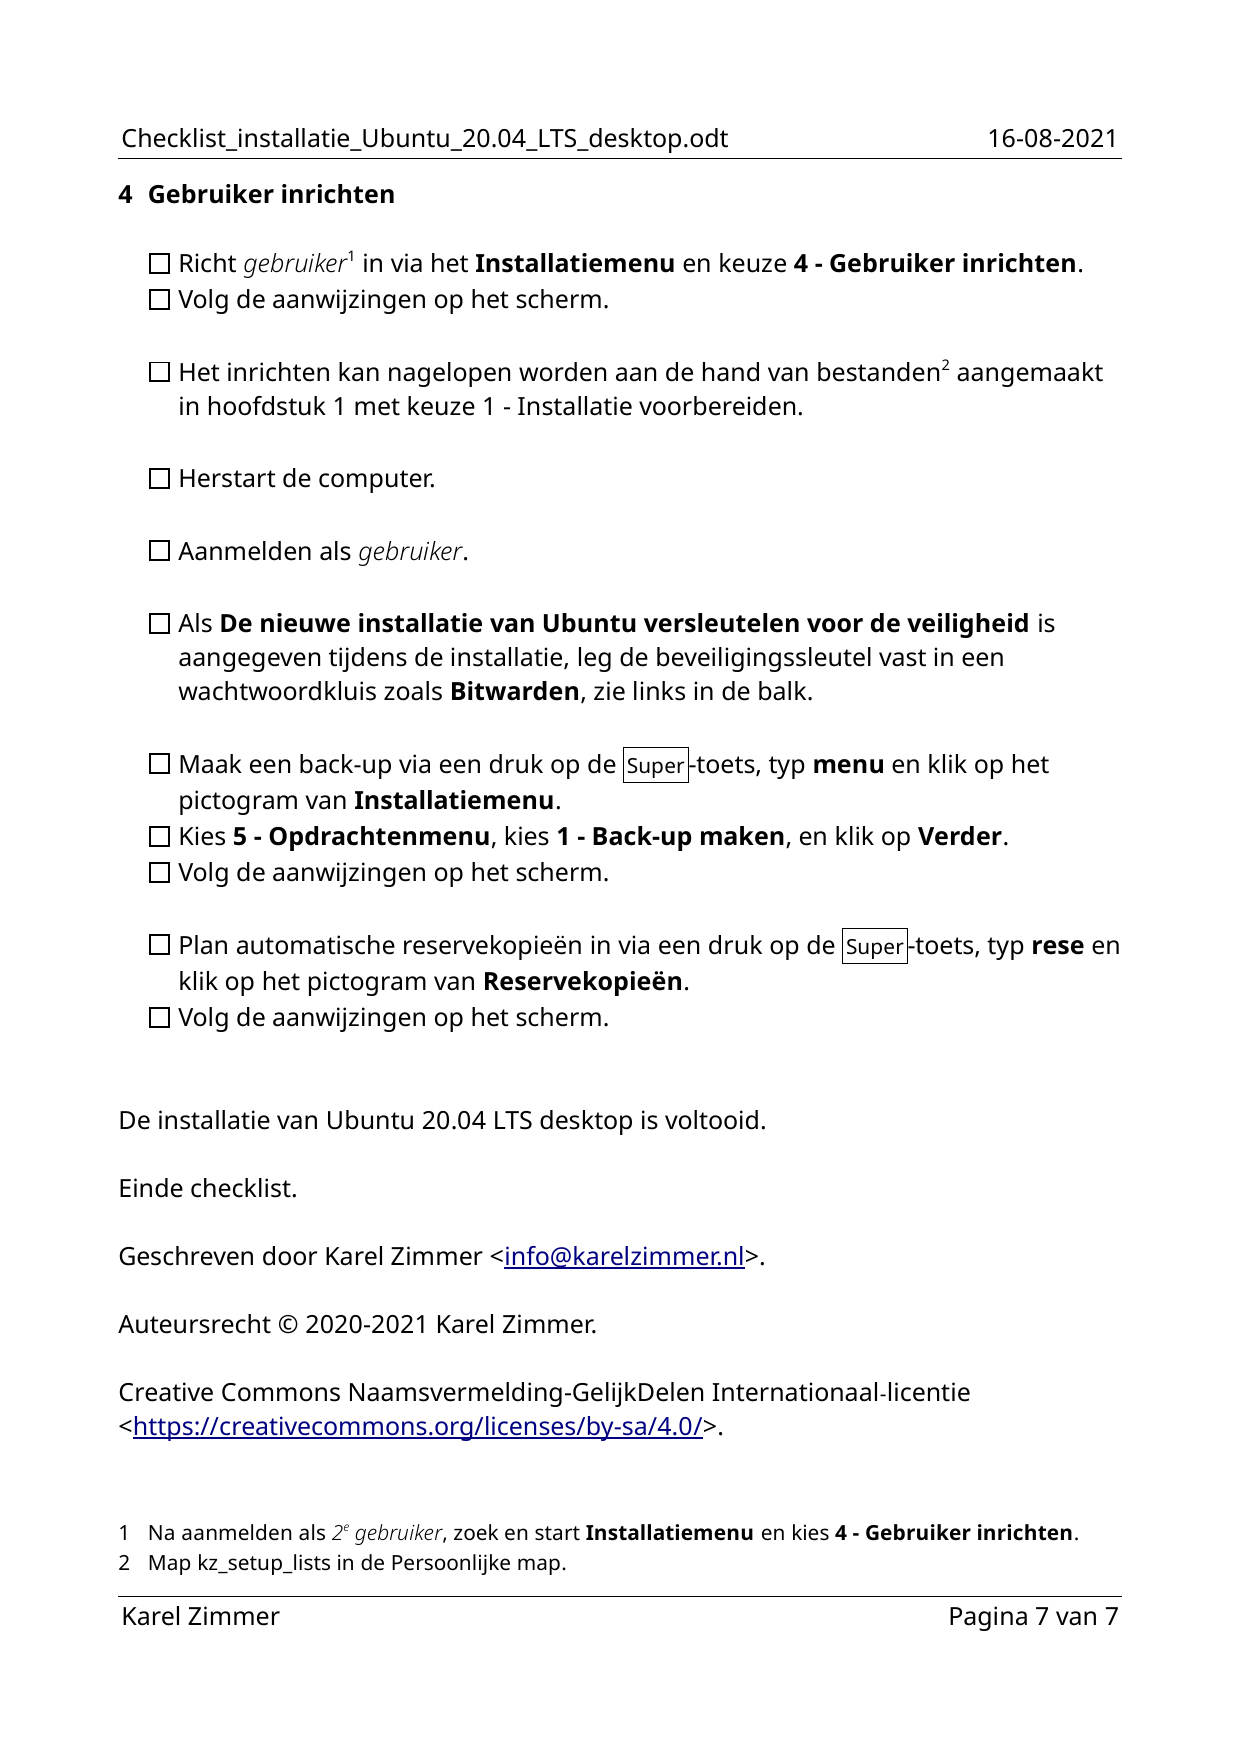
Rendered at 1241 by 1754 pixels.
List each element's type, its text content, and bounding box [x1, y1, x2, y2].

table_cell [141, 854, 177, 890]
table_cell [177, 709, 1122, 746]
table_cell Maak een back-up via een druk op de Super-toets, typ menu en klik op het pictogram van Installatiemenu. [177, 746, 1122, 818]
table_cell [141, 281, 177, 317]
table_cell [141, 424, 177, 460]
table_cell [141, 999, 177, 1035]
text Geschreven door Karel Zimmer <info@karelzimmer.nl>. [118, 1239, 1122, 1273]
table_cell [141, 569, 177, 605]
table_cell [177, 569, 1122, 605]
table_cell [177, 424, 1122, 460]
table_cell Plan automatische reservekopieën in via een druk op de Super-toets, typ rese en klik op het pictogram van Reservekopieën. [177, 927, 1122, 999]
table_cell [141, 496, 177, 533]
table_cell [141, 605, 177, 709]
table_cell [141, 818, 177, 854]
table_cell [177, 890, 1122, 927]
table_cell Volg de aanwijzingen op het scherm. [177, 999, 1122, 1035]
text De installatie van Ubuntu 20.04 LTS desktop is voltooid. [118, 1103, 1122, 1137]
table_cell Kies 5 - Opdrachtenmenu, kies 1 - Back-up maken, en klik op Verder. [177, 818, 1122, 854]
table_cell Volg de aanwijzingen op het scherm. [177, 281, 1122, 317]
table_cell [177, 496, 1122, 533]
table_header [141, 245, 177, 281]
table_cell [141, 460, 177, 496]
list Gebruiker inrichten [118, 177, 1122, 211]
table_cell Herstart de computer. [177, 460, 1122, 496]
table_cell [141, 927, 177, 999]
table_cell [177, 318, 1122, 354]
text Auteursrecht © 2020-2021 Karel Zimmer. [118, 1307, 1122, 1341]
table_cell [141, 746, 177, 818]
table_cell Het inrichten kan nagelopen worden aan de hand van bestanden aangemaakt in hoofdstuk 1 met keuze 1 - Installatie voorbereiden. [177, 354, 1122, 424]
table_cell Als De nieuwe installatie van Ubuntu versleutelen voor de veiligheid is aangegeven tijdens de installatie, leg de beveiligingssleutel vast in een wachtwoordkluis zoals Bitwarden, zie links in de balk. [177, 605, 1122, 709]
text Creative Commons Naamsvermelding-GelijkDelen Internationaal-licentie <https://creativecommons.org/licenses/by-sa/4.0/>. [118, 1375, 1122, 1443]
table_cell [141, 318, 177, 354]
table_cell [141, 354, 177, 424]
table_cell Volg de aanwijzingen op het scherm. [177, 854, 1122, 890]
table_cell [141, 533, 177, 569]
table_cell Aanmelden als gebruiker. [177, 533, 1122, 569]
table_cell [141, 709, 177, 746]
text Einde checklist. [118, 1171, 1122, 1205]
table_header Richt gebruiker in via het Installatiemenu en keuze 4 - Gebruiker inrichten. [177, 245, 1122, 281]
table_cell [141, 890, 177, 927]
